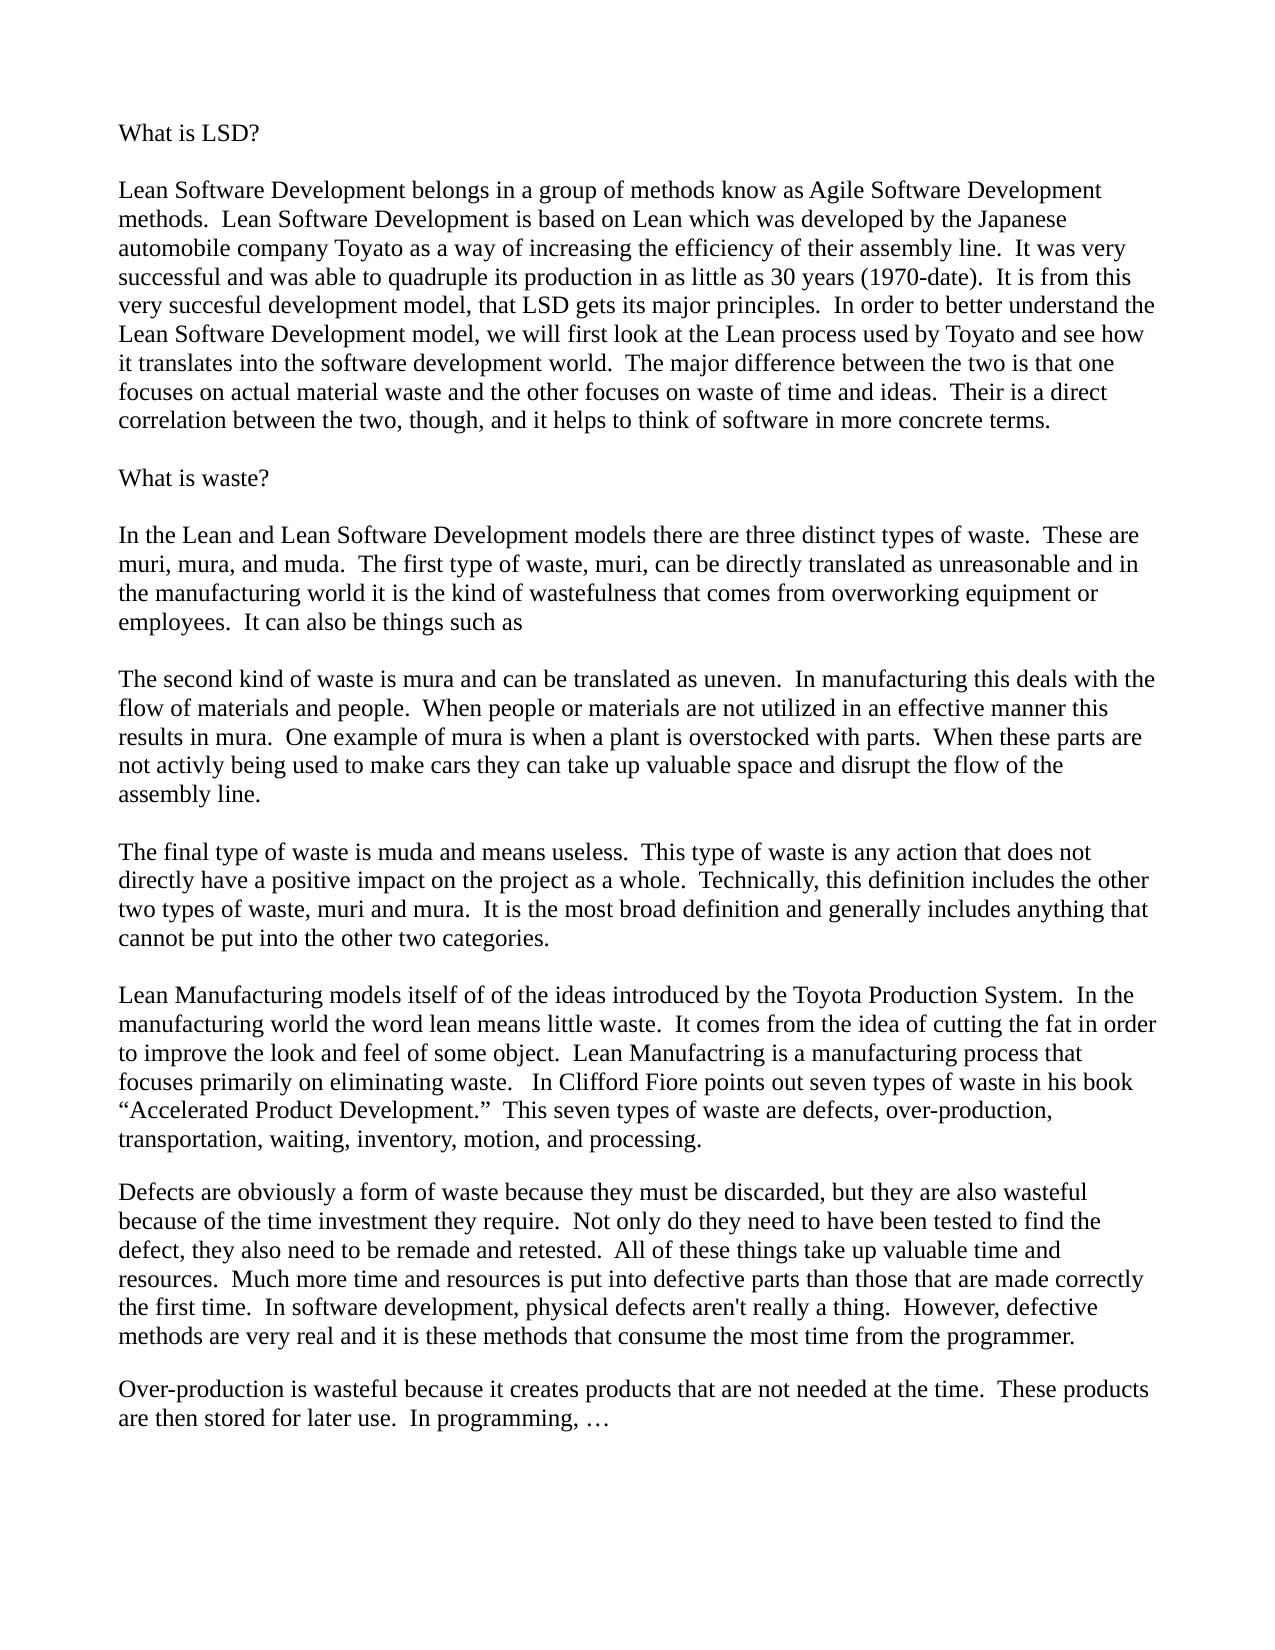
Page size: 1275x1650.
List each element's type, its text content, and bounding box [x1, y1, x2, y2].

text What is LSD? [118, 118, 1157, 147]
text Defects are obviously a form of waste because they must be discarded, but they are also wasteful because of the time investment they require. Not only do they need to have been tested to find the defect, they also need to be remade and retested. All of these things take up valuable time and resources. Much more time and resources is put into defective parts than those that are made correctly the first time. In software development, physical defects aren't really a thing. However, defective methods are very real and it is these methods that consume the most time from the programmer. [118, 1177, 1157, 1350]
text In the Lean and Lean Software Development models there are three distinct types of waste. These are muri, mura, and muda. The first type of waste, muri, can be directly translated as unreasonable and in the manufacturing world it is the kind of wastefulness that comes from overworking equipment or employees. It can also be things such as [118, 521, 1157, 636]
text What is waste? [118, 463, 1157, 492]
text Lean Manufacturing models itself of of the ideas introduced by the Toyota Production System. In the manufacturing world the word lean means little waste. It comes from the idea of cutting the fat in order to improve the look and feel of some object. Lean Manufactring is a manufacturing process that focuses primarily on eliminating waste. In Clifford Fiore points out seven types of waste in his book “Accelerated Product Development.” This seven types of waste are defects, over-production, transportation, waiting, inventory, motion, and processing. [118, 981, 1157, 1153]
text Lean Software Development belongs in a group of methods know as Agile Software Development methods. Lean Software Development is based on Lean which was developed by the Japanese automobile company Toyato as a way of increasing the efficiency of their assembly line. It was very successful and was able to quadruple its production in as little as 30 years (1970-date). It is from this very succesful development model, that LSD gets its major principles. In order to better understand the Lean Software Development model, we will first look at the Lean process used by Toyato and see how it translates into the software development world. The major difference between the two is that one focuses on actual material waste and the other focuses on waste of time and ideas. Their is a direct correlation between the two, though, and it helps to think of software in more concrete terms. [118, 176, 1157, 434]
text The second kind of waste is mura and can be translated as uneven. In manufacturing this deals with the flow of materials and people. When people or materials are not utilized in an effective manner this results in mura. One example of mura is when a plant is overstocked with parts. When these parts are not activly being used to make cars they can take up valuable space and disrupt the flow of the assembly line. [118, 664, 1157, 808]
text Over-production is wasteful because it creates products that are not needed at the time. These products are then stored for later use. In programming, … [118, 1374, 1157, 1432]
text The final type of waste is muda and means useless. This type of waste is any action that does not directly have a positive impact on the project as a whole. Technically, this definition includes the other two types of waste, muri and mura. It is the most broad definition and generally includes anything that cannot be put into the other two categories. [118, 837, 1157, 952]
